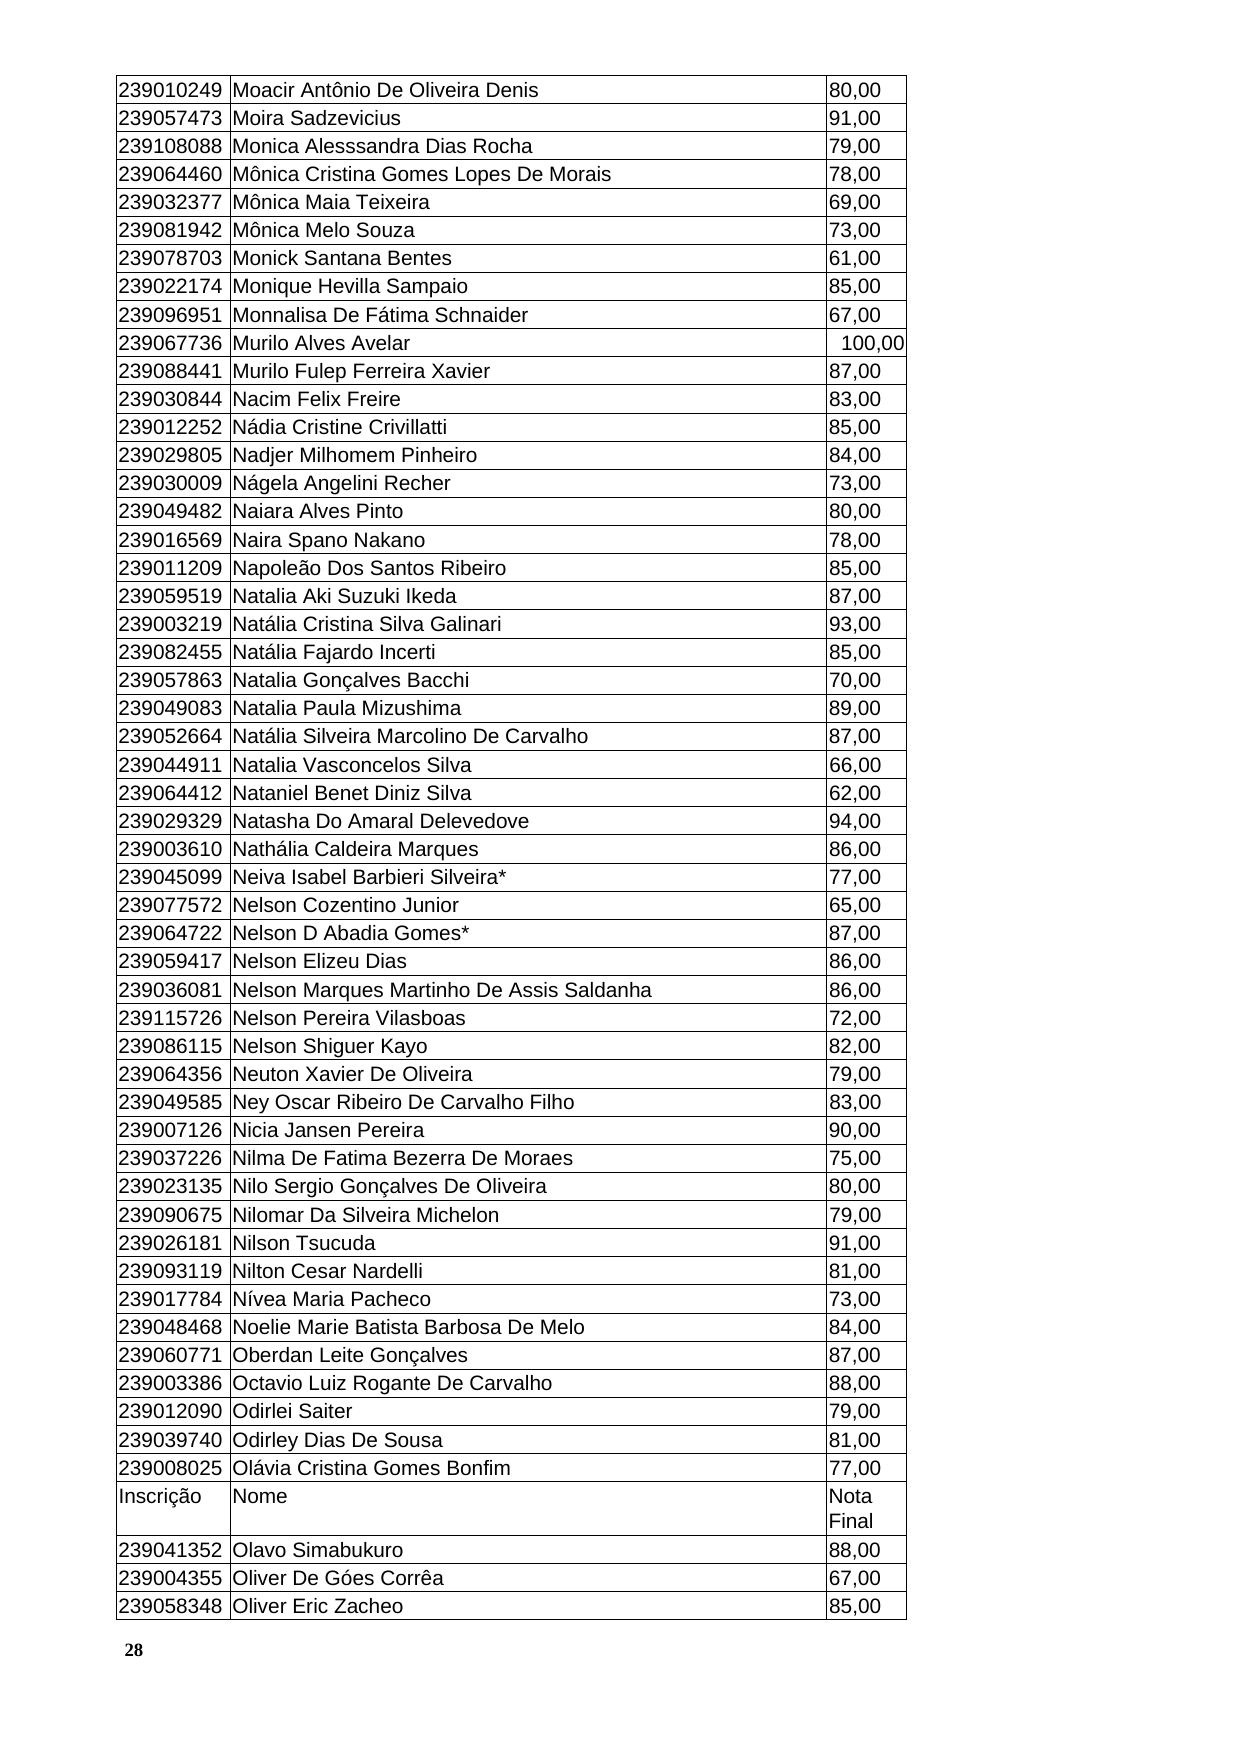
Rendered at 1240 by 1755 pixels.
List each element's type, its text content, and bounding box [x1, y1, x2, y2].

table_cell Nívea Maria Pacheco [231, 1285, 826, 1312]
table_cell Monick Santana Bentes [231, 245, 826, 272]
table_cell 239003219 [117, 610, 230, 637]
table_cell 94,00 [827, 807, 906, 834]
table_cell 239082455 [117, 639, 230, 666]
table_cell 239039740 [117, 1426, 230, 1453]
table_cell 239044911 [117, 751, 230, 778]
table_cell Nathália Caldeira Marques [231, 835, 826, 862]
table_cell 91,00 [827, 104, 906, 131]
table_cell 79,00 [827, 1398, 906, 1425]
table_cell 239108088 [117, 132, 230, 159]
table_cell Nelson Marques Martinho De Assis Saldanha [231, 976, 826, 1003]
table_cell Oliver De Góes Corrêa [231, 1564, 826, 1591]
table_cell 89,00 [827, 695, 906, 722]
table_cell 239064412 [117, 779, 230, 806]
table_cell 86,00 [827, 976, 906, 1003]
table_cell Monica Alesssandra Dias Rocha [231, 132, 826, 159]
table_cell 67,00 [827, 301, 906, 328]
table_cell 239003610 [117, 835, 230, 862]
table_cell 239012252 [117, 414, 230, 441]
table_cell Nelson Shiguer Kayo [231, 1032, 826, 1059]
table_cell 67,00 [827, 1564, 906, 1591]
table_cell 239077572 [117, 892, 230, 919]
table_cell 239030844 [117, 385, 230, 412]
table_cell 239010249 [117, 76, 230, 103]
table_cell 239008025 [117, 1454, 230, 1481]
table_cell 239052664 [117, 723, 230, 750]
table_cell 78,00 [827, 526, 906, 553]
table_cell 79,00 [827, 1060, 906, 1087]
table_cell Napoleão Dos Santos Ribeiro [231, 554, 826, 581]
table_cell 73,00 [827, 1285, 906, 1312]
table_cell 81,00 [827, 1426, 906, 1453]
table_cell 239086115 [117, 1032, 230, 1059]
table_cell Nilton Cesar Nardelli [231, 1257, 826, 1284]
table_cell 239060771 [117, 1342, 230, 1369]
table_cell 77,00 [827, 1454, 906, 1481]
table_cell 239041352 [117, 1536, 230, 1563]
table_cell 239017784 [117, 1285, 230, 1312]
table_cell Mônica Cristina Gomes Lopes De Morais [231, 160, 826, 187]
table_cell 73,00 [827, 470, 906, 497]
table_cell 239067736 [117, 329, 230, 356]
table_cell Olávia Cristina Gomes Bonfim [231, 1454, 826, 1481]
table_cell Naiara Alves Pinto [231, 498, 826, 525]
table_cell 84,00 [827, 1314, 906, 1341]
table_cell Mônica Maia Teixeira [231, 189, 826, 216]
table_cell Ney Oscar Ribeiro De Carvalho Filho [231, 1089, 826, 1116]
table_cell Nelson D Abadia Gomes* [231, 920, 826, 947]
table_cell 239049083 [117, 695, 230, 722]
table_cell 239058348 [117, 1592, 230, 1619]
table_cell 239088441 [117, 357, 230, 384]
table_cell Natália Cristina Silva Galinari [231, 610, 826, 637]
table_cell 239029805 [117, 442, 230, 469]
table_cell Neuton Xavier De Oliveira [231, 1060, 826, 1087]
table_cell Nágela Angelini Recher [231, 470, 826, 497]
table_cell 87,00 [827, 920, 906, 947]
table_cell Monnalisa De Fátima Schnaider [231, 301, 826, 328]
table_cell 239049482 [117, 498, 230, 525]
table_cell Oberdan Leite Gonçalves [231, 1342, 826, 1369]
table_cell Monique Hevilla Sampaio [231, 273, 826, 300]
table_cell Nilson Tsucuda [231, 1229, 826, 1256]
table_cell 77,00 [827, 864, 906, 891]
table_cell Noelie Marie Batista Barbosa De Melo [231, 1314, 826, 1341]
table_cell Nilma De Fatima Bezerra De Moraes [231, 1145, 826, 1172]
table_cell 239049585 [117, 1089, 230, 1116]
table_cell 85,00 [827, 554, 906, 581]
table_cell 239030009 [117, 470, 230, 497]
table_cell 239081942 [117, 217, 230, 244]
table_cell Octavio Luiz Rogante De Carvalho [231, 1370, 826, 1397]
table_cell Moacir Antônio De Oliveira Denis [231, 76, 826, 103]
table_cell Neiva Isabel Barbieri Silveira* [231, 864, 826, 891]
table_cell Olavo Simabukuro [231, 1536, 826, 1563]
table_cell 239115726 [117, 1004, 230, 1031]
table_cell 239011209 [117, 554, 230, 581]
table_cell 88,00 [827, 1536, 906, 1563]
table_cell 79,00 [827, 1201, 906, 1228]
table_cell 85,00 [827, 273, 906, 300]
table_cell 88,00 [827, 1370, 906, 1397]
table_cell Natália Silveira Marcolino De Carvalho [231, 723, 826, 750]
table_cell 239057863 [117, 667, 230, 694]
table_cell 239004355 [117, 1564, 230, 1591]
table_cell 79,00 [827, 132, 906, 159]
table_cell 239048468 [117, 1314, 230, 1341]
table_cell 239093119 [117, 1257, 230, 1284]
table_cell 239078703 [117, 245, 230, 272]
table_cell 90,00 [827, 1117, 906, 1144]
table_cell 75,00 [827, 1145, 906, 1172]
table_cell 100,00 [827, 329, 906, 356]
table_cell Nelson Elizeu Dias [231, 948, 826, 975]
table_cell Natalia Gonçalves Bacchi [231, 667, 826, 694]
table_cell 239032377 [117, 189, 230, 216]
table_cell 239064356 [117, 1060, 230, 1087]
table_cell 80,00 [827, 76, 906, 103]
table_cell Odirley Dias De Sousa [231, 1426, 826, 1453]
table_cell Natalia Paula Mizushima [231, 695, 826, 722]
table_cell Nome [231, 1482, 826, 1535]
table_cell 69,00 [827, 189, 906, 216]
table_cell 239029329 [117, 807, 230, 834]
table_cell 61,00 [827, 245, 906, 272]
table_cell 239036081 [117, 976, 230, 1003]
table_cell 62,00 [827, 779, 906, 806]
table_cell 85,00 [827, 414, 906, 441]
table_cell Nádia Cristine Crivillatti [231, 414, 826, 441]
table_cell 66,00 [827, 751, 906, 778]
table_cell 85,00 [827, 639, 906, 666]
table_cell Natalia Vasconcelos Silva [231, 751, 826, 778]
table_cell 239059519 [117, 582, 230, 609]
table_cell 87,00 [827, 582, 906, 609]
table_cell 78,00 [827, 160, 906, 187]
table_cell 239064460 [117, 160, 230, 187]
table_cell Naira Spano Nakano [231, 526, 826, 553]
table_cell 239023135 [117, 1173, 230, 1200]
table_cell Nelson Pereira Vilasboas [231, 1004, 826, 1031]
table_cell 239007126 [117, 1117, 230, 1144]
table_cell Natalia Aki Suzuki Ikeda [231, 582, 826, 609]
table_cell 86,00 [827, 835, 906, 862]
table_cell 87,00 [827, 357, 906, 384]
table_cell 73,00 [827, 217, 906, 244]
table_cell 239064722 [117, 920, 230, 947]
table_cell 239037226 [117, 1145, 230, 1172]
table_cell 83,00 [827, 385, 906, 412]
table_cell 239026181 [117, 1229, 230, 1256]
table_cell Nilomar Da Silveira Michelon [231, 1201, 826, 1228]
table_cell 91,00 [827, 1229, 906, 1256]
table_cell 239045099 [117, 864, 230, 891]
table_cell Nacim Felix Freire [231, 385, 826, 412]
table_cell 239012090 [117, 1398, 230, 1425]
table_cell 72,00 [827, 1004, 906, 1031]
table_cell 80,00 [827, 498, 906, 525]
table_cell Nicia Jansen Pereira [231, 1117, 826, 1144]
table_cell 239096951 [117, 301, 230, 328]
table_cell 87,00 [827, 723, 906, 750]
table_cell 85,00 [827, 1592, 906, 1619]
table_cell 81,00 [827, 1257, 906, 1284]
table_cell 239057473 [117, 104, 230, 131]
table_cell 82,00 [827, 1032, 906, 1059]
table_cell Murilo Alves Avelar [231, 329, 826, 356]
table_cell 84,00 [827, 442, 906, 469]
table_cell 65,00 [827, 892, 906, 919]
table_cell Inscrição [117, 1482, 230, 1535]
table_cell Mônica Melo Souza [231, 217, 826, 244]
table_cell Nadjer Milhomem Pinheiro [231, 442, 826, 469]
table_cell 239090675 [117, 1201, 230, 1228]
table_cell 80,00 [827, 1173, 906, 1200]
table_cell 239003386 [117, 1370, 230, 1397]
table_cell Nataniel Benet Diniz Silva [231, 779, 826, 806]
table_cell 239016569 [117, 526, 230, 553]
table_cell 239059417 [117, 948, 230, 975]
table_cell Natasha Do Amaral Delevedove [231, 807, 826, 834]
table_cell Nota Final [827, 1482, 906, 1535]
table_cell Moira Sadzevicius [231, 104, 826, 131]
table_cell Odirlei Saiter [231, 1398, 826, 1425]
table_cell 86,00 [827, 948, 906, 975]
table_cell Nilo Sergio Gonçalves De Oliveira [231, 1173, 826, 1200]
table_cell Natália Fajardo Incerti [231, 639, 826, 666]
table_cell Oliver Eric Zacheo [231, 1592, 826, 1619]
table_cell 70,00 [827, 667, 906, 694]
table_cell 87,00 [827, 1342, 906, 1369]
table_cell 239022174 [117, 273, 230, 300]
table_cell 93,00 [827, 610, 906, 637]
table_cell Murilo Fulep Ferreira Xavier [231, 357, 826, 384]
table_cell 83,00 [827, 1089, 906, 1116]
table_cell Nelson Cozentino Junior [231, 892, 826, 919]
